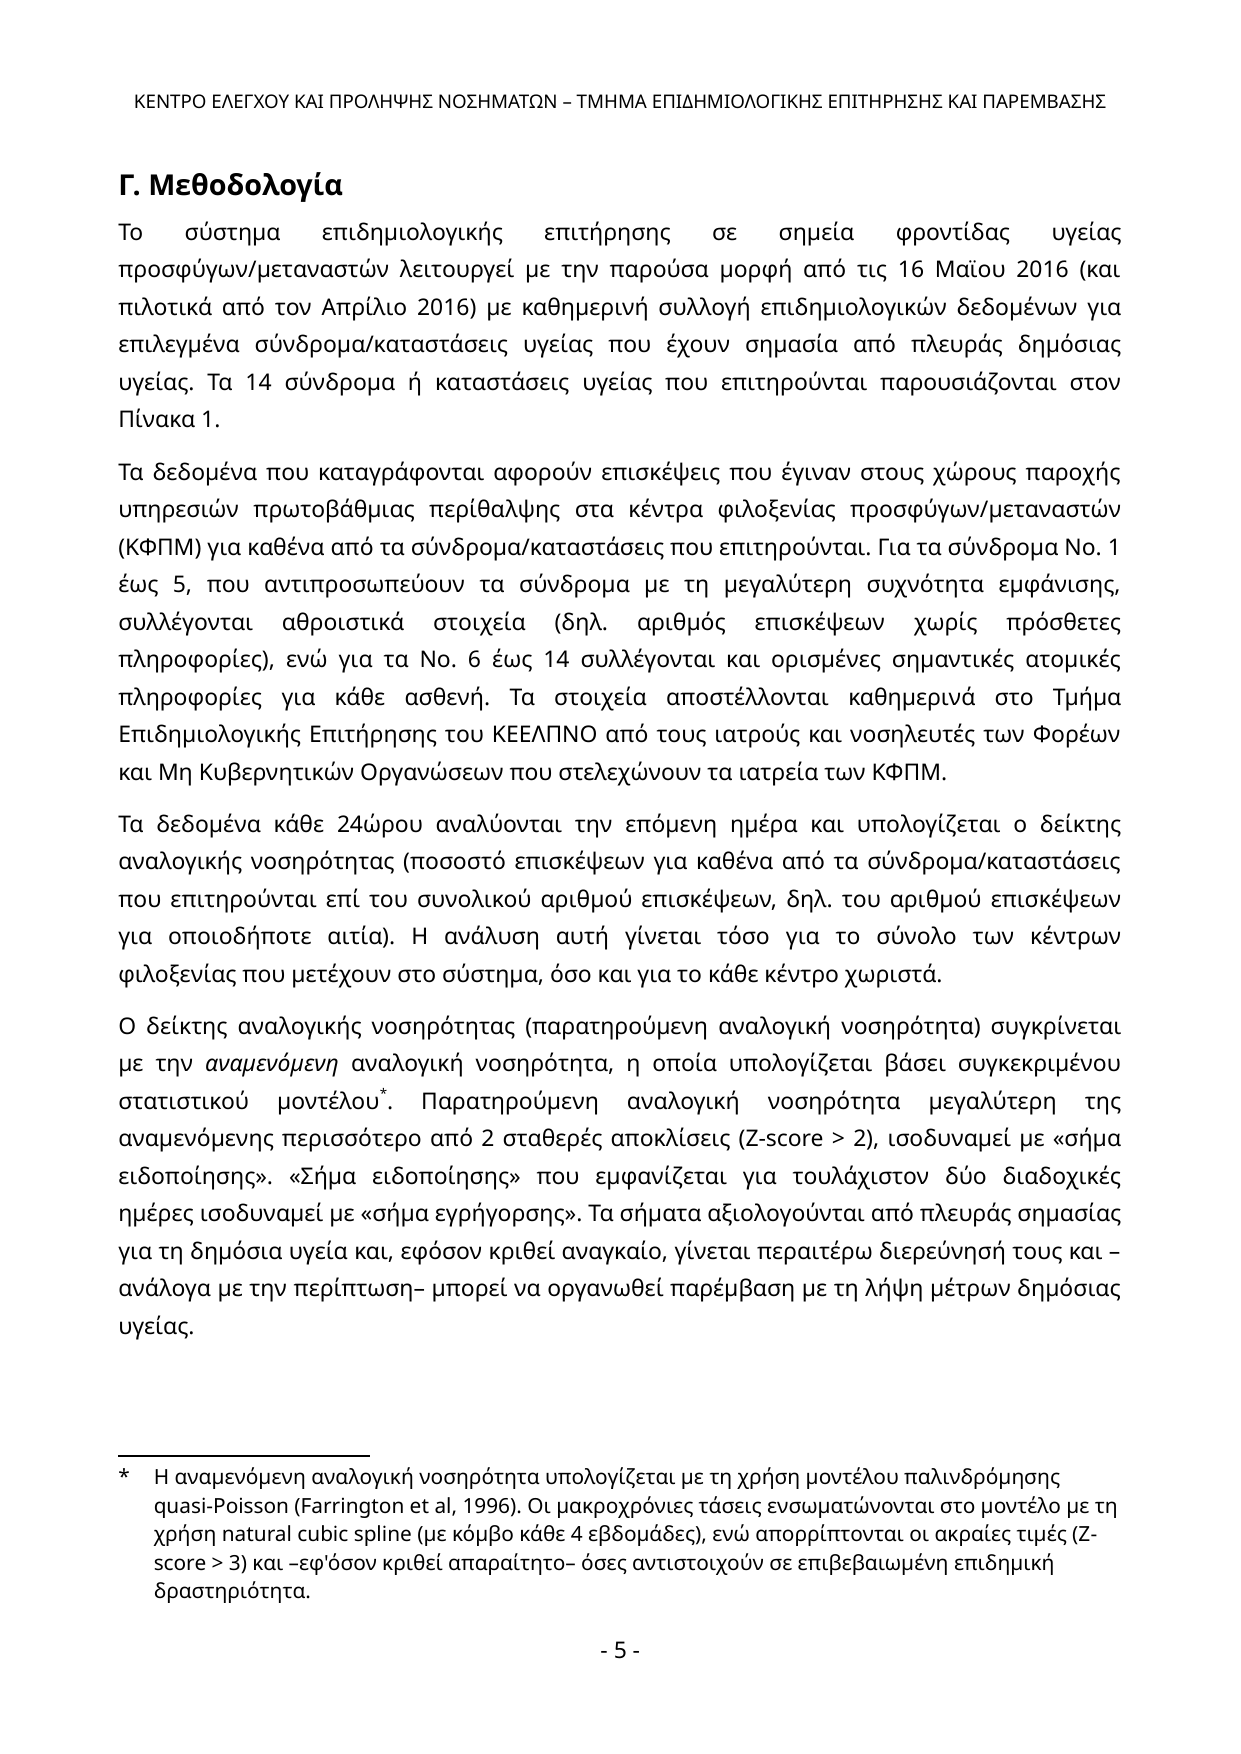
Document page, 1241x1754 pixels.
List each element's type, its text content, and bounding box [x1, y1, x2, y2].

text Ο δείκτης αναλογικής νοσηρότητας (παρατηρούμενη αναλογική νοσηρότητα) συγκρίνεται με την αναμενόμενη αναλογική νοσηρότητα, η οποία υπολογίζεται βάσει συγκεκριμένου στατιστικού μοντέλου. Παρατηρούμενη αναλογική νοσηρότητα μεγαλύτερη της αναμενόμενης περισσότερο από 2 σταθερές αποκλίσεις (Ζ-score > 2), ισοδυναμεί με «σήμα ειδοποίησης». «Σήμα ειδοποίησης» που εμφανίζεται για τουλάχιστον δύο διαδοχικές ημέρες ισοδυναμεί με «σήμα εγρήγορσης». Τα σήματα αξιολογούνται από πλευράς σημασίας για τη δημόσια υγεία και, εφόσον κριθεί αναγκαίο, γίνεται περαιτέρω διερεύνησή τους και –ανάλογα με την περίπτωση– μπορεί να οργανωθεί παρέμβαση με τη λήψη μέτρων δημόσιας υγείας. [118, 1010, 1122, 1341]
text Τα δεδομένα που καταγράφονται αφορούν επισκέψεις που έγιναν στους χώρους παροχής υπηρεσιών πρωτοβάθμιας περίθαλψης στα κέντρα φιλοξενίας προσφύγων/μεταναστών (ΚΦΠΜ) για καθένα από τα σύνδρομα/καταστάσεις που επιτηρούνται. Για τα σύνδρομα Νο. 1 έως 5, που αντιπροσωπεύουν τα σύνδρομα με τη μεγαλύτερη συχνότητα εμφάνισης, συλλέγονται αθροιστικά στοιχεία (δηλ. αριθμός επισκέψεων χωρίς πρόσθετες πληροφορίες), ενώ για τα Νο. 6 έως 14 συλλέγονται και ορισμένες σημαντικές ατομικές πληροφορίες για κάθε ασθενή. Τα στοιχεία αποστέλλονται καθημερινά στο Τμήμα Επιδημιολογικής Επιτήρησης του ΚΕΕΛΠΝΟ από τους ιατρούς και νοσηλευτές των Φορέων και Μη Κυβερνητικών Οργανώσεων που στελεχώνουν τα ιατρεία των ΚΦΠΜ. [118, 456, 1122, 787]
text Η αναμενόμενη αναλογική νοσηρότητα υπολογίζεται με τη χρήση μοντέλου παλινδρόμησης quasi-Poisson (Farrington et al, 1996). Οι μακροχρόνιες τάσεις ενσωματώνονται στο μοντέλο με τη χρήση natural cubic spline (με κόμβο κάθε 4 εβδομάδες), ενώ απορρίπτονται οι ακραίες τιμές (Z-score > 3) και –εφ'όσον κριθεί απαραίτητο– όσες αντιστοιχούν σε επιβεβαιωμένη επιδημική δραστηριότητα. [118, 1462, 1122, 1605]
text Το σύστημα επιδημιολογικής επιτήρησης σε σημεία φροντίδας υγείας προσφύγων/μεταναστών λειτουργεί με την παρούσα μορφή από τις 16 Μαϊου 2016 (και πιλοτικά από τον Απρίλιο 2016) με καθημερινή συλλογή επιδημιολογικών δεδομένων για επιλεγμένα σύνδρομα/καταστάσεις υγείας που έχουν σημασία από πλευράς δημόσιας υγείας. Τα 14 σύνδρομα ή καταστάσεις υγείας που επιτηρούνται παρουσιάζονται στον Πίνακα 1. [118, 216, 1122, 435]
text Τα δεδομένα κάθε 24ώρου αναλύονται την επόμενη ημέρα και υπολογίζεται ο δείκτης αναλογικής νοσηρότητας (ποσοστό επισκέψεων για καθένα από τα σύνδρομα/καταστάσεις που επιτηρούνται επί του συνολικού αριθμού επισκέψεων, δηλ. του αριθμού επισκέψεων για οποιοδήποτε αιτία). Η ανάλυση αυτή γίνεται τόσο για το σύνολο των κέντρων φιλοξενίας που μετέχουν στο σύστημα, όσο και για το κάθε κέντρο χωριστά. [118, 808, 1122, 989]
subtitle Γ. Μεθοδολογία [118, 164, 1122, 203]
